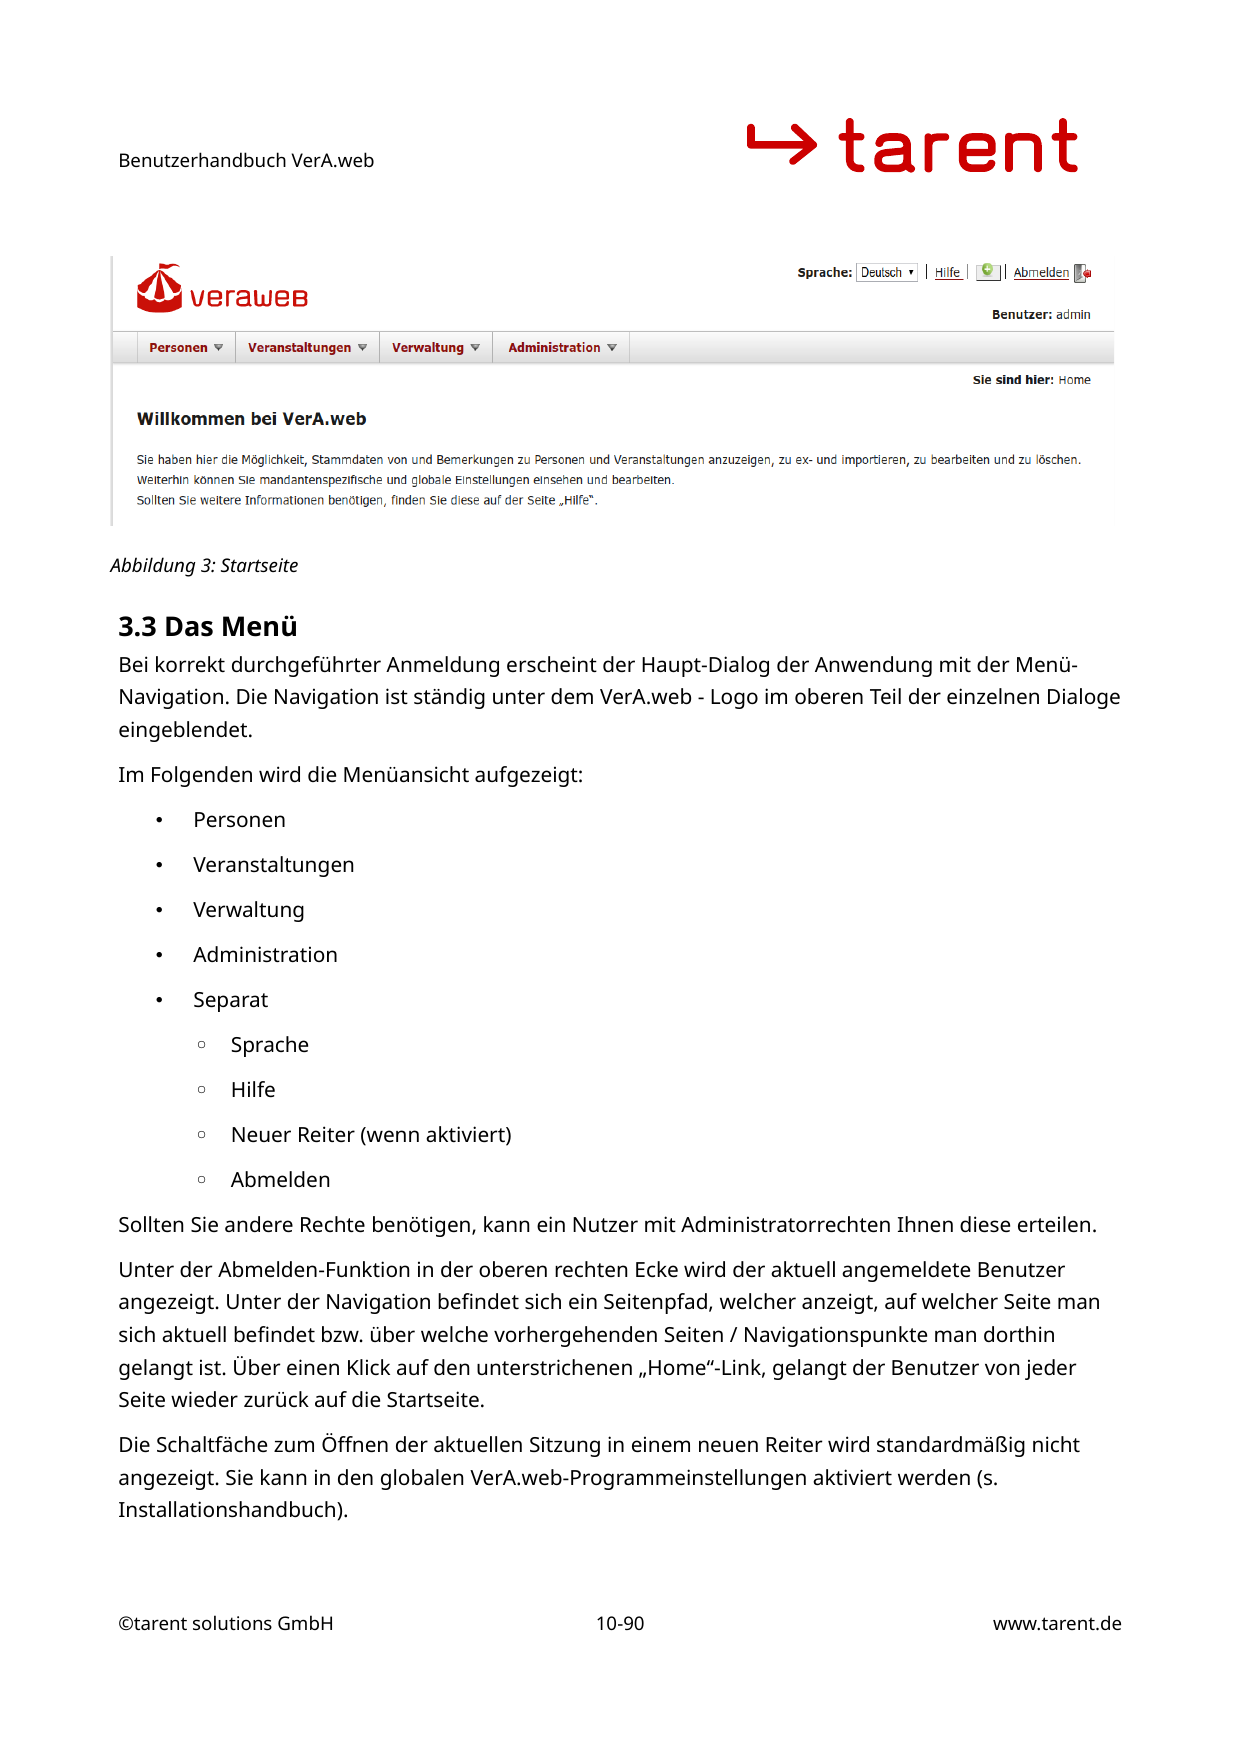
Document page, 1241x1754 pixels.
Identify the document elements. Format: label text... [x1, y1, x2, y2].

list Veranstaltungen [156, 850, 1122, 878]
list Verwaltung [156, 895, 1122, 923]
list Separat [156, 985, 1122, 1013]
list Abmelden [193, 1165, 1122, 1193]
text Unter der Abmelden-Funktion in der oberen rechten Ecke wird der aktuell angemeldete Benutzer angezeigt. Unter der Navigation befindet sich ein Seitenpfad, welcher anzeigt, auf welcher Seite man sich aktuell befindet bzw. über welche vorhergehenden Seiten / Navigationspunkte man dorthin gelangt ist. Über einen Klick auf den unterstrichenen „Home“-Link, gelangt der Benutzer von jeder Seite wieder zurück auf die Startseite. [118, 1255, 1122, 1414]
text Abbildung 3: Startseite [110, 526, 1114, 578]
list Personen [156, 805, 1122, 833]
list Administration [156, 940, 1122, 968]
text Die Schaltfäche zum Öffnen der aktuellen Sitzung in einem neuen Reiter wird standardmäßig nicht angezeigt. Sie kann in den globalen VerA.web-Programmeinstellungen aktiviert werden (s. Installationshandbuch). [118, 1430, 1122, 1524]
list Sprache [193, 1030, 1122, 1058]
text Im Folgenden wird die Menüansicht aufgezeigt: [118, 760, 1122, 788]
picture [110, 256, 1115, 526]
list Neuer Reiter (wenn aktiviert) [193, 1120, 1122, 1148]
text Bei korrekt durchgeführter Anmeldung erscheint der Haupt-Dialog der Anwendung mit der Menü-Navigation. Die Navigation ist ständig unter dem VerA.web - Logo im oberen Teil der einzelnen Dialoge eingeblendet. [118, 650, 1122, 743]
text Sollten Sie andere Rechte benötigen, kann ein Nutzer mit Administratorrechten Ihnen diese erteilen. [118, 1210, 1122, 1238]
list Hilfe [193, 1075, 1122, 1103]
subtitle Das Menü [110, 245, 1122, 644]
